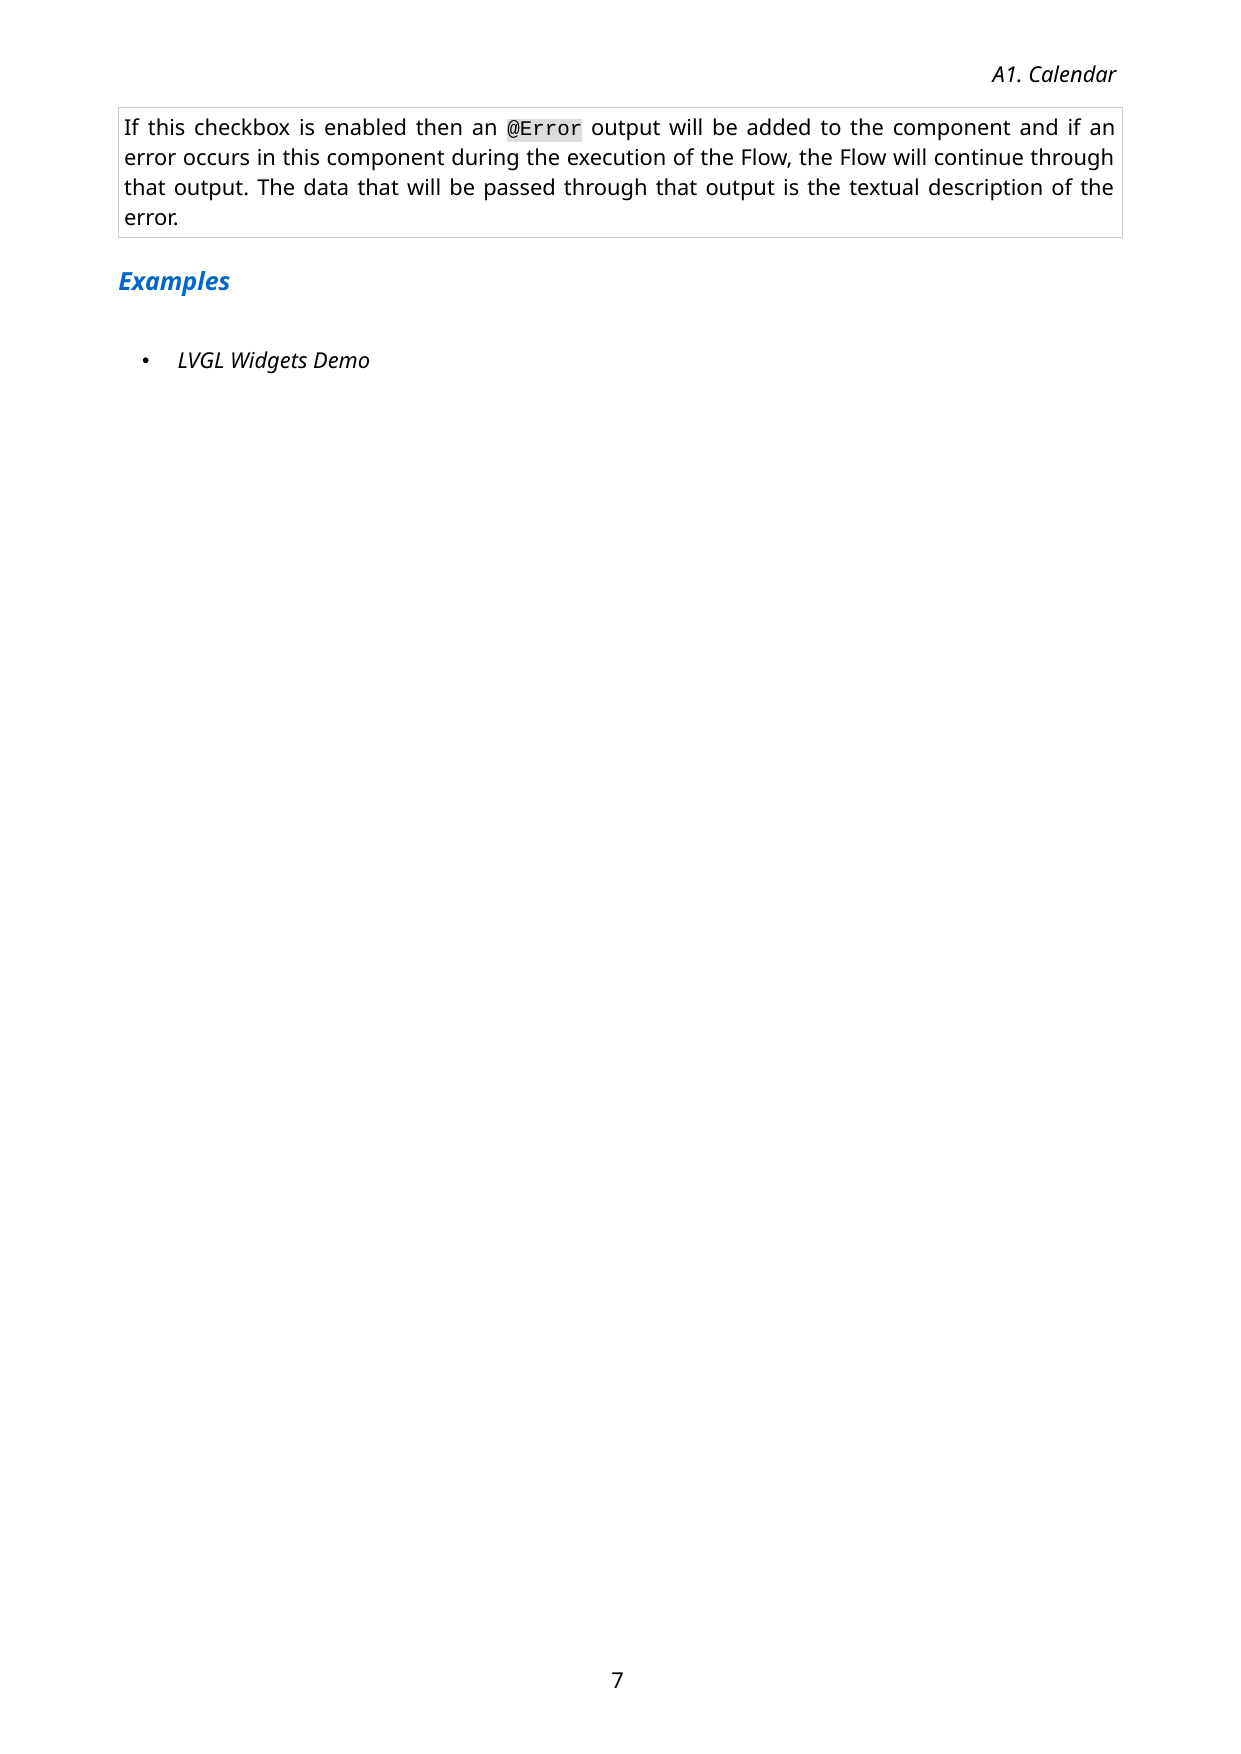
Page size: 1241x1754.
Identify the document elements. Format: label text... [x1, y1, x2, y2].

list LVGL Widgets Demo [142, 346, 1110, 375]
subtitle Examples [118, 264, 1122, 298]
table_cell If this checkbox is enabled then an @Error output will be added to the component and if an error occurs in this component during the execution of the Flow, the Flow will continue through that output. The data that will be passed through that output is the textual description of the error. [119, 108, 1122, 237]
